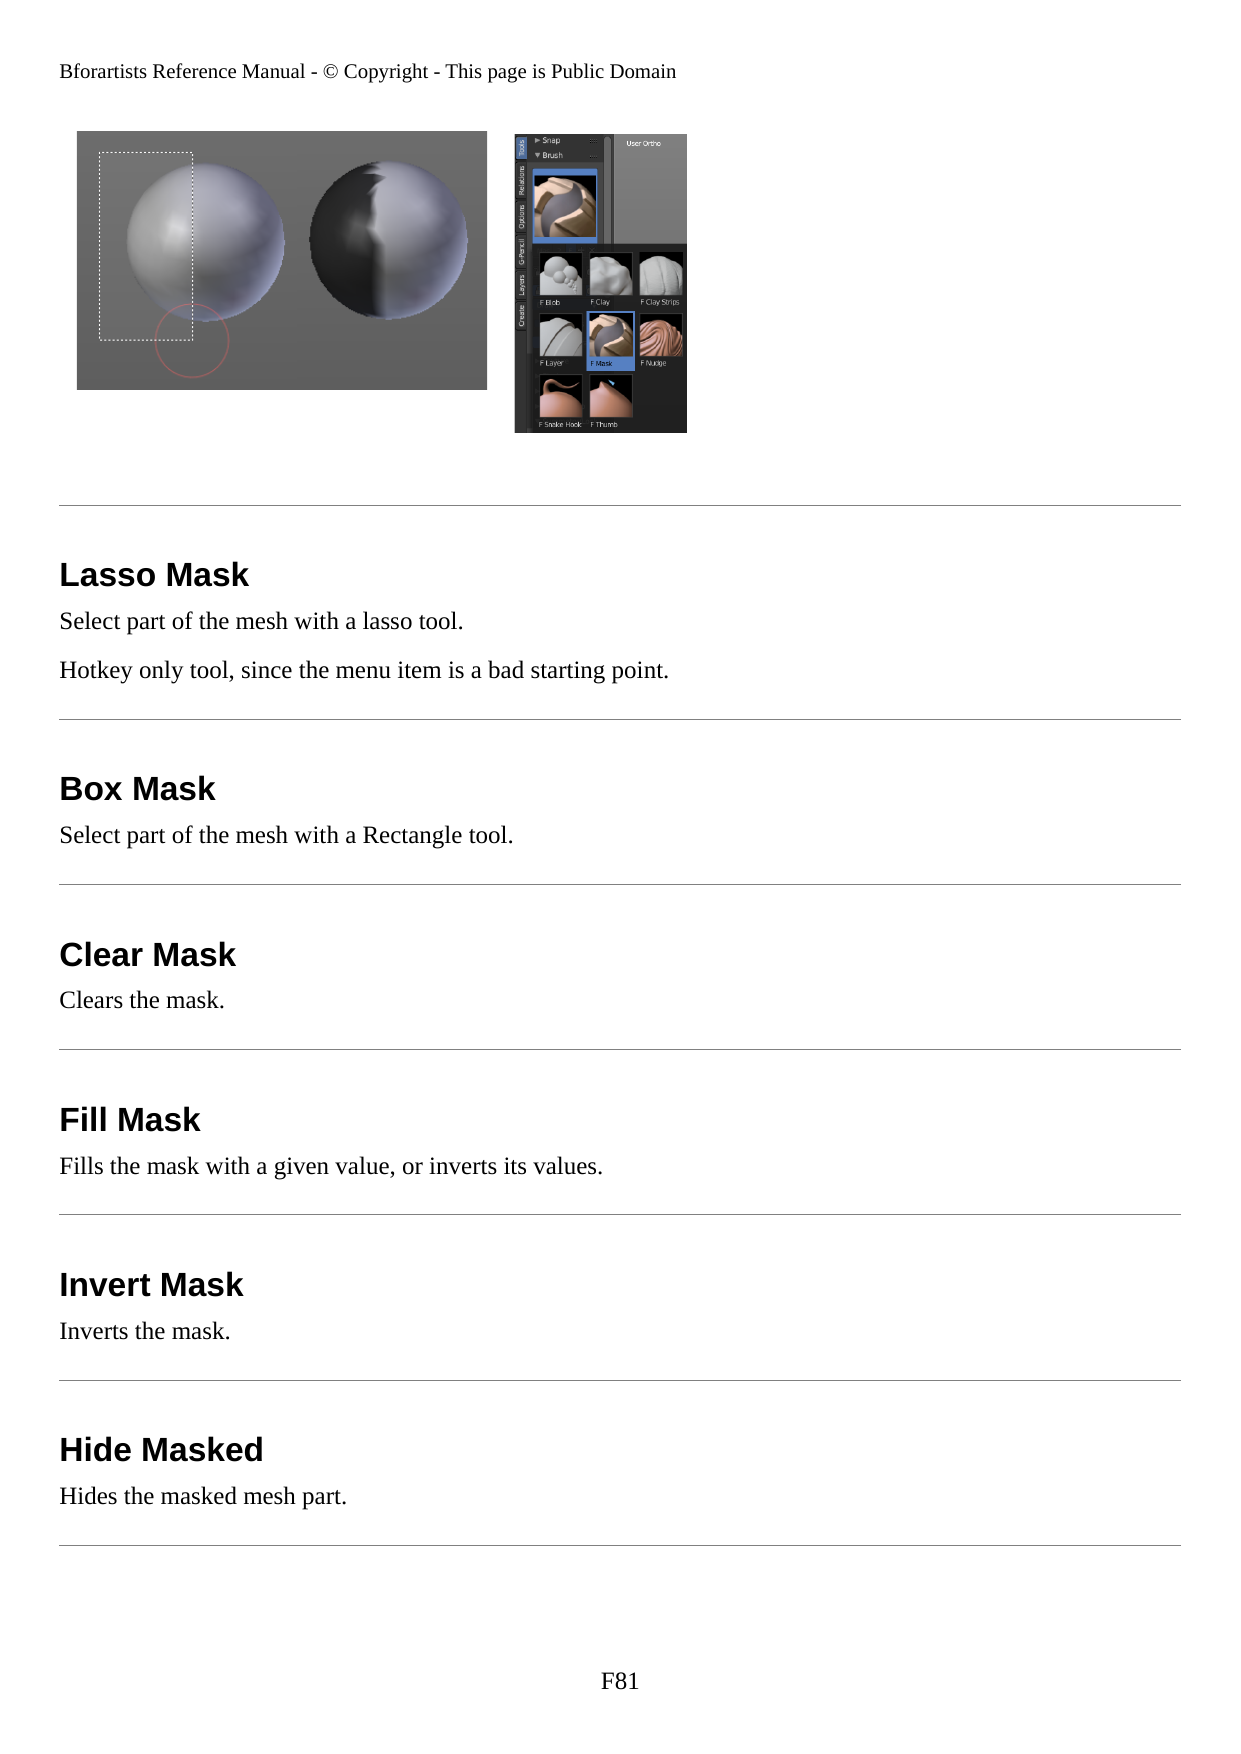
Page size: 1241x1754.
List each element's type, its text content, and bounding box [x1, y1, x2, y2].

subtitle Clear Mask [59, 934, 1181, 973]
text Clears the mask. [59, 986, 1181, 1014]
picture [76, 131, 488, 390]
text Select part of the mesh with a Rectangle tool. [59, 820, 1181, 849]
text Inverts the mask. [59, 1316, 1181, 1345]
text Hotkey only tool, since the menu item is a bad starting point. [59, 655, 1181, 684]
subtitle Hide Masked [59, 1430, 1181, 1469]
subtitle Box Mask [59, 769, 1181, 808]
text Fills the mask with a given value, or inverts its values. [59, 1151, 1181, 1179]
subtitle Fill Mask [59, 1100, 1181, 1138]
text Select part of the mesh with a lasso tool. [59, 606, 1181, 635]
subtitle Lasso Mask [59, 555, 1181, 594]
text Hides the masked mesh part. [59, 1481, 1181, 1510]
subtitle Invert Mask [59, 1265, 1181, 1303]
picture [514, 134, 687, 433]
